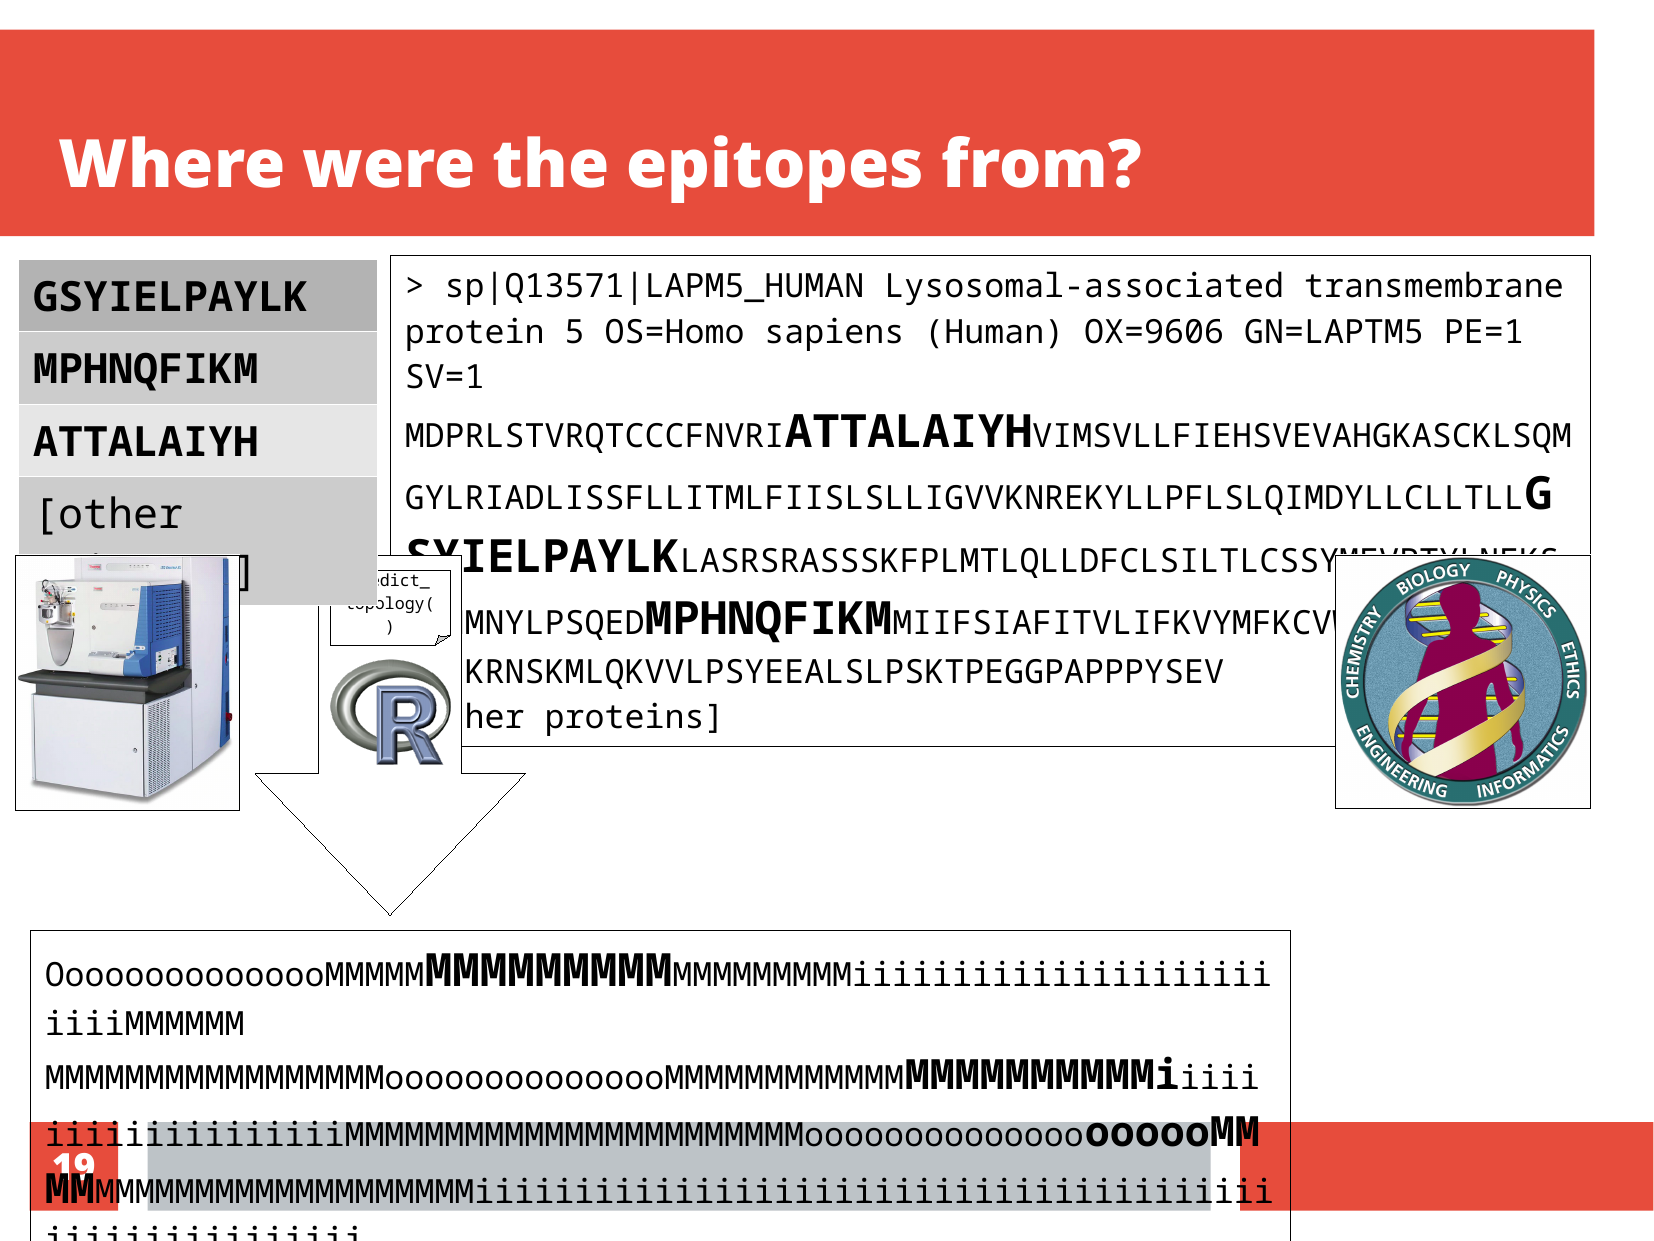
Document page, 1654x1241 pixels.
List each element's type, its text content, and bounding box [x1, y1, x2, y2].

text_box OoooooooooooooMMMMMMMMMMMMMMMMMMMMMMMiiiiiiiiiiiiiiiiiiiiiiiiiMMMMMM MMMMMMMMMMMMMMMMMooooooooooooooMMMMMMMMMMMMMMMMMMMMMMiiiiiiiiiiiiiiiiiiiiMMMMMMMMMMMMMMMMMMMMMMMoooooooooooooooooooMMMMMMMMMMMMMMMMMMMMMMMiiiiiiiiiiiiiiiiiiiiiiiiiiiiiiiiiiiiiiiiiiiiiiiiiiiiiiii [30, 930, 1291, 1108]
table_cell [other epitopes] [19, 477, 377, 605]
table_header GSYIELPAYLK [19, 260, 377, 331]
table_cell ATTALAIYH [19, 405, 377, 476]
picture [330, 659, 451, 766]
text_box predict_ topology() [330, 570, 451, 646]
text_box > sp|Q13571|LAPM5_HUMAN Lysosomal-associated transmembrane protein 5 OS=Homo sapiens (Human) OX=9606 GN=LAPTM5 PE=1 SV=1 MDPRLSTVRQTCCCFNVRIATTALAIYHVIMSVLLFIEHSVEVAHGKASCKLSQMGYLRIADLISSFLLITMLFIISLSLLIGVVKNREKYLLPFLSLQIMDYLLCLLTLLGSYIELPAYLKLASRSRASSSKFPLMTLQLLDFCLSILTLCSSYMEVPTYLNFKSMNHMNYLPSQEDMPHNQFIKMMIIFSIAFITVLIFKVYMFKCVWRCYRLIKCMNSVEEKRNSKMLQKVVLPSYEEALSLPSKTPEGGPAPPPYSEV [other proteins] [390, 255, 1591, 541]
text_box [255, 555, 526, 916]
title Where were the epitopes from? [59, 59, 1595, 207]
table_cell MPHNQFIKM [19, 332, 377, 404]
picture [1335, 554, 1591, 809]
picture [15, 554, 240, 811]
